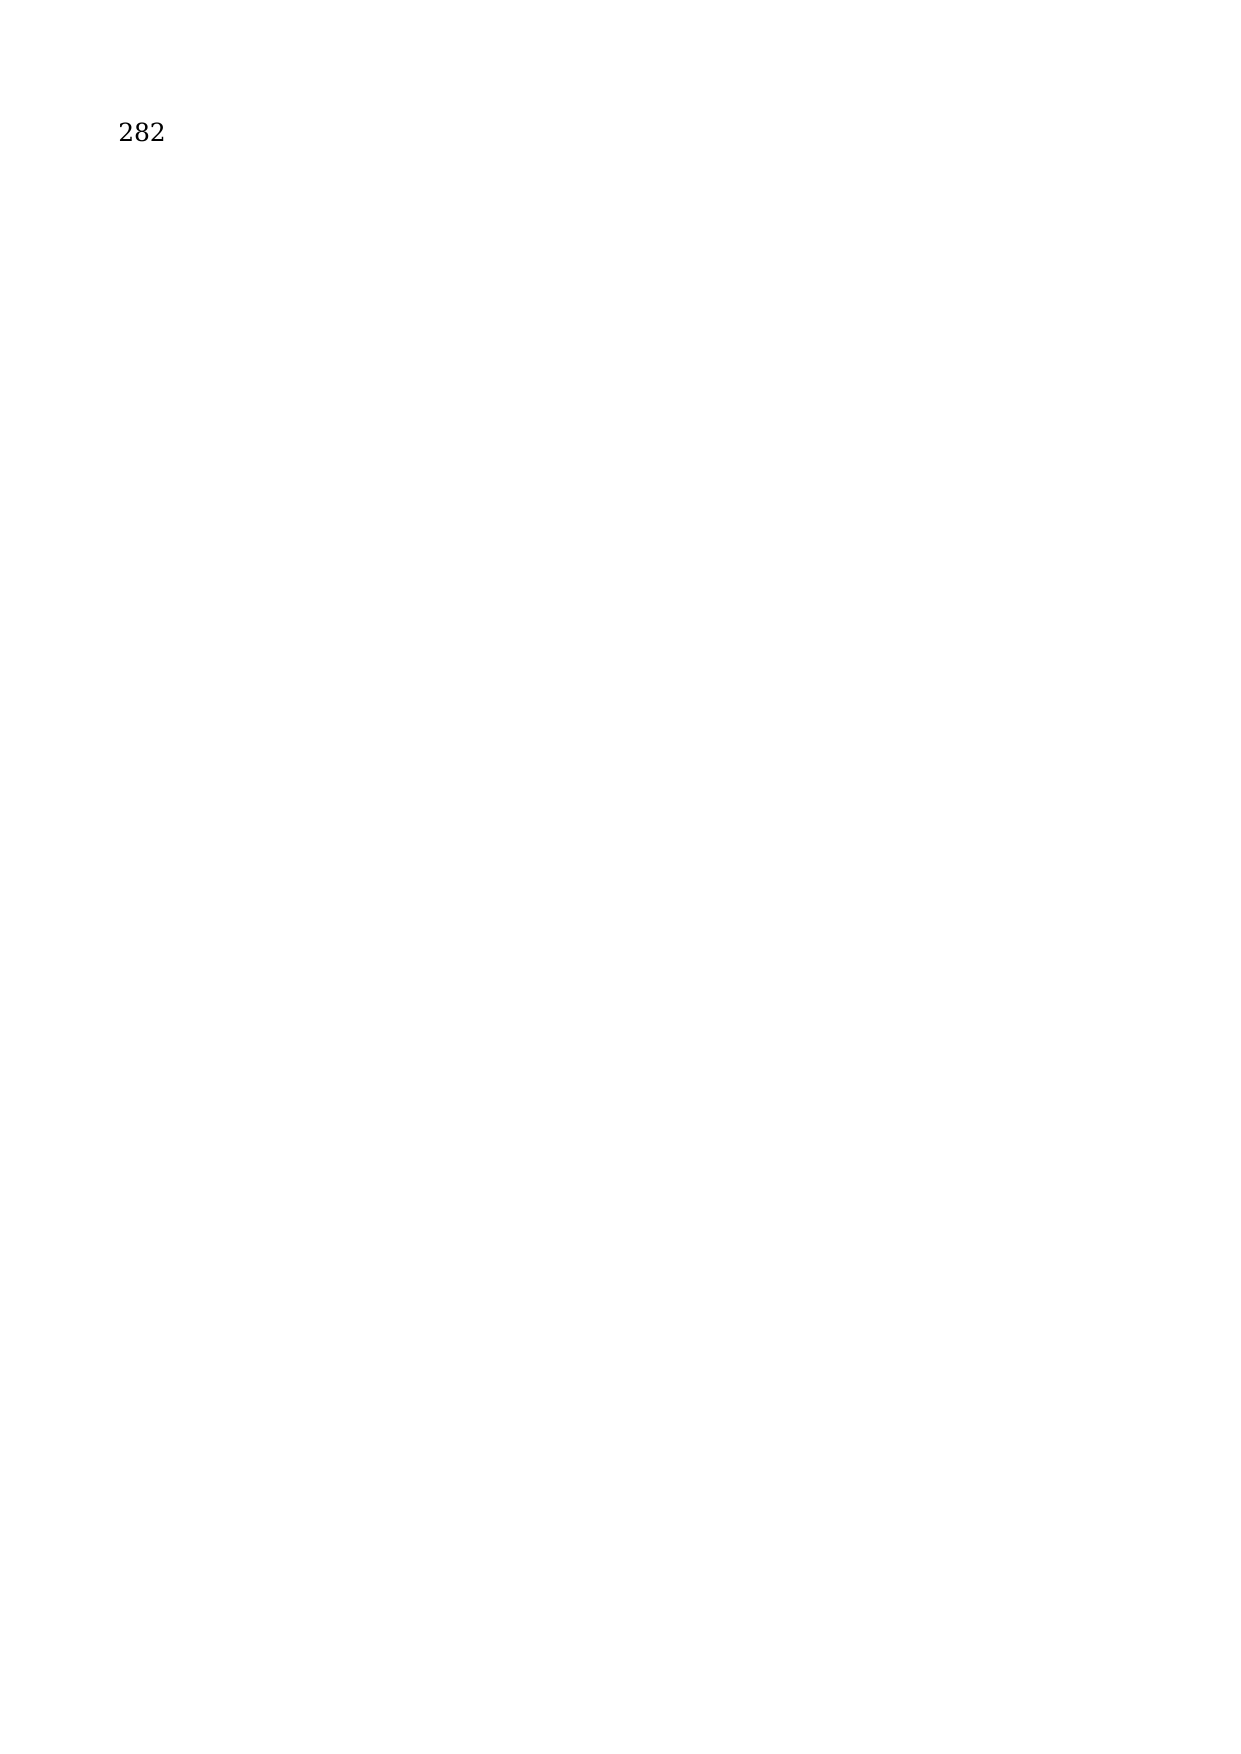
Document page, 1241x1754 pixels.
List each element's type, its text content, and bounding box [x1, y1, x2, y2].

text 282 [118, 118, 1122, 147]
